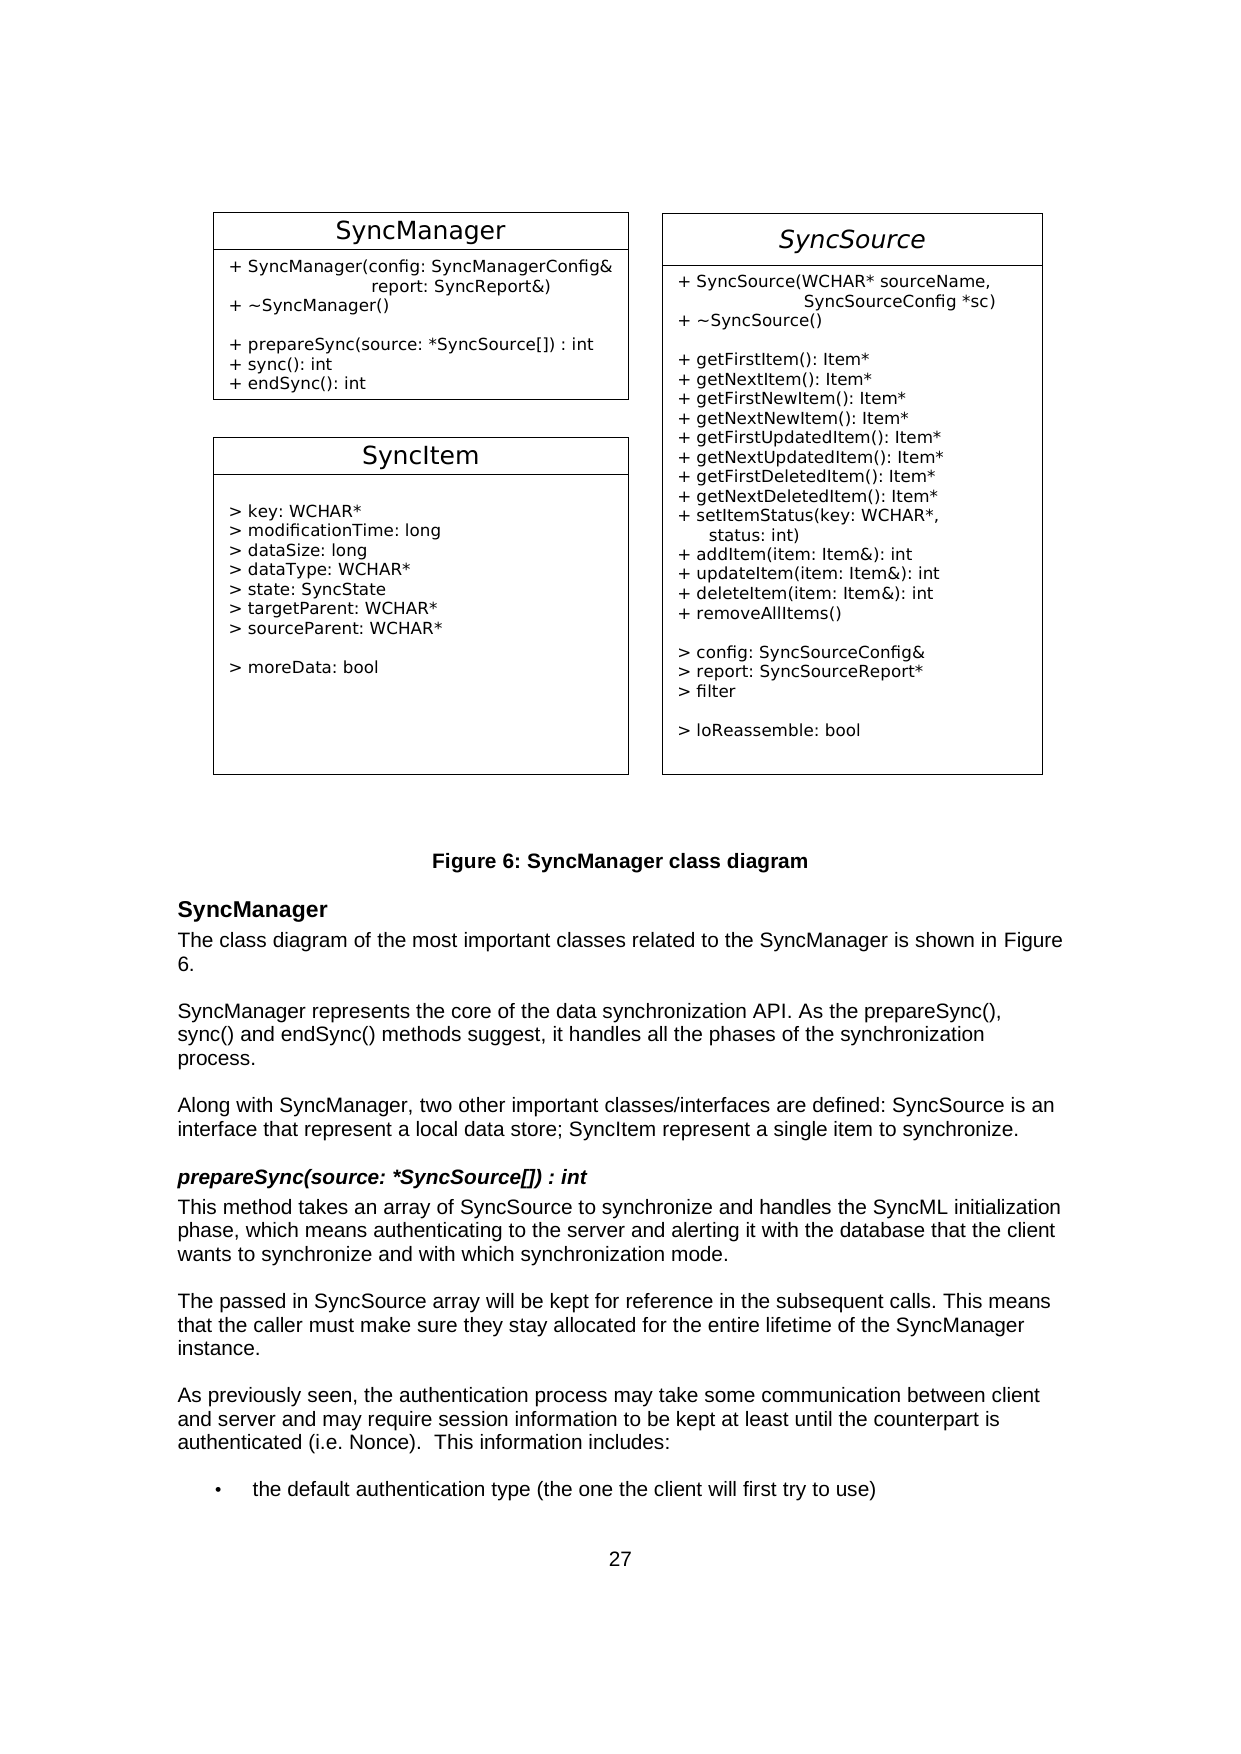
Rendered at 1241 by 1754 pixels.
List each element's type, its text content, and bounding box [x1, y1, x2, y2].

subtitle SyncManager [177, 873, 1063, 922]
text The class diagram of the most important classes related to the SyncManager is shown in Figure 6. [177, 929, 1063, 976]
text This method takes an array of SyncSource to synchronize and handles the SyncML initialization phase, which means authenticating to the server and alerting it with the database that the client wants to synchronize and with which synchronization mode. [177, 1195, 1063, 1266]
list the default authentication type (the one the client will first try to use) [215, 1478, 1063, 1501]
subtitle prepareSync(source: *SyncSource[]) : int [177, 1166, 1063, 1189]
text Along with SyncManager, two other important classes/interfaces are defined: SyncSource is an interface that represent a local data store; SyncItem represent a single item to synchronize. [177, 1093, 1063, 1141]
text SyncManager represents the core of the data synchronization API. As the prepareSync(), sync() and endSync() methods suggest, it handles all the phases of the synchronization process. [177, 999, 1063, 1070]
subtitle [177, 177, 1063, 202]
text The passed in SyncSource array will be kept for reference in the subsequent calls. This means that the caller must make sure they stay allocated for the entire lifetime of the SyncManager instance. [177, 1289, 1063, 1360]
text As previously seen, the authentication process may take some communication between client and server and may require session information to be kept at least until the counterpart is authenticated (i.e. Nonce). This information includes: [177, 1384, 1063, 1454]
text Figure 6: SyncManager class diagram [177, 202, 1063, 873]
